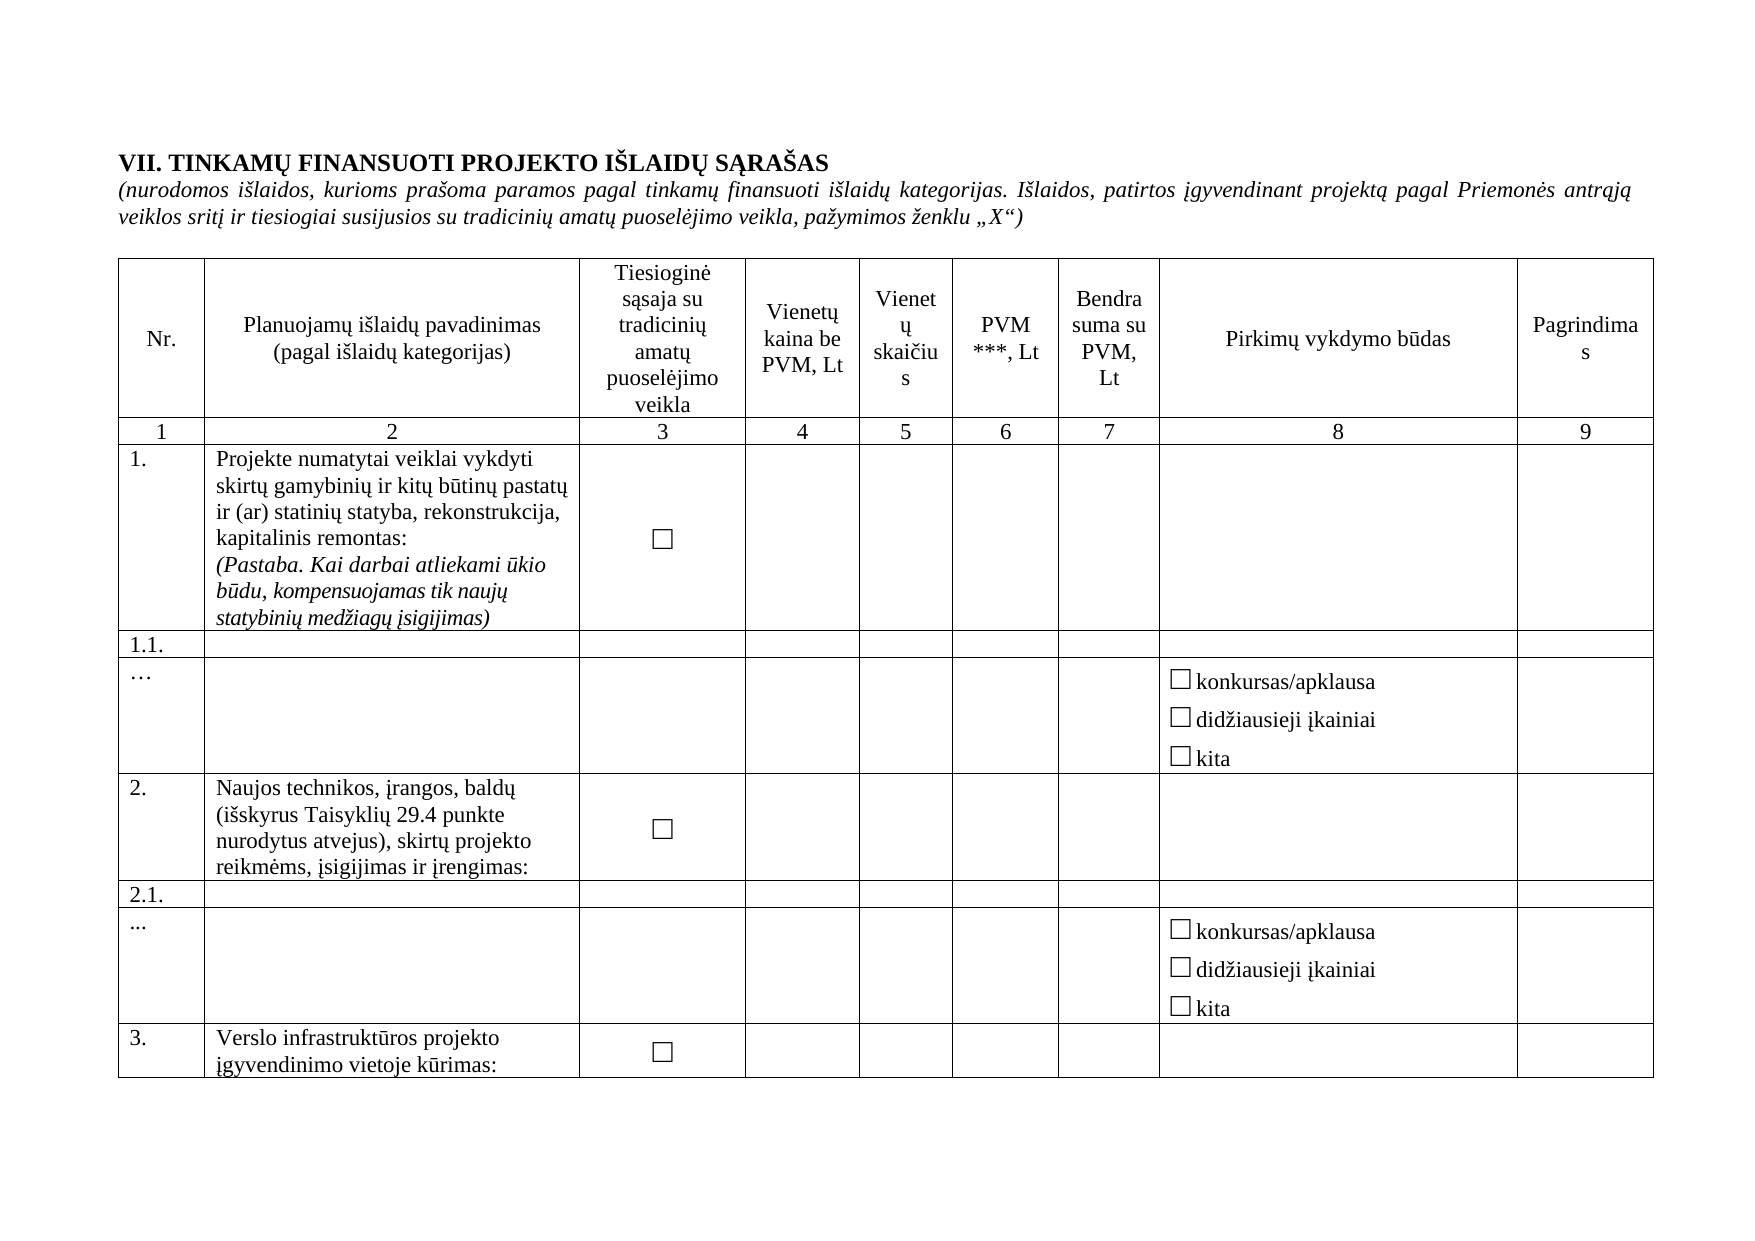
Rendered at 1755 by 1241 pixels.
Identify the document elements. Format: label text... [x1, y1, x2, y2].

table_cell [953, 631, 1058, 657]
table_cell [1160, 631, 1517, 657]
table_cell [1518, 631, 1653, 657]
table_cell □ konkursas/apklausa □ didžiausieji įkainiai □ kita [1160, 658, 1517, 773]
table_cell [953, 658, 1058, 773]
text (nurodomos išlaidos, kurioms prašoma paramos pagal tinkamų finansuoti išlaidų kategorijas. Išlaidos, patirtos įgyvendinant projektą pagal Priemonės antrąją veiklos sritį ir tiesiogiai susijusios su tradicinių amatų puoselėjimo veikla, pažymimos ženklu „X“) [118, 176, 1636, 229]
table_cell [860, 881, 952, 907]
table_cell 2. [119, 774, 204, 880]
table_header Vienetų kaina be PVM, Lt [746, 259, 859, 417]
table_cell 3 [580, 418, 745, 444]
table_cell [1059, 908, 1159, 1023]
table_header Pirkimų vykdymo būdas [1160, 259, 1517, 417]
table_cell Projekte numatytai veiklai vykdyti skirtų gamybinių ir kitų būtinų pastatų ir (ar) statinių statyba, rekonstrukcija, kapitalinis remontas: (Pastaba. Kai darbai atliekami ūkio būdu, kompensuojamas tik naujų statybinių medžiagų įsigijimas) [205, 445, 579, 630]
table_cell [1059, 774, 1159, 880]
table_cell Verslo infrastruktūros projekto įgyvendinimo vietoje kūrimas: [205, 1024, 579, 1077]
table_cell [1160, 881, 1517, 907]
table_cell [746, 658, 859, 773]
table_cell [953, 445, 1058, 630]
table_cell [1518, 658, 1653, 773]
table_cell [746, 1024, 859, 1077]
table_cell 7 [1059, 418, 1159, 444]
table_cell 6 [953, 418, 1058, 444]
table_cell 1 [119, 418, 204, 444]
table_cell [205, 631, 579, 657]
table_cell 1.1. [119, 631, 204, 657]
table_cell [1160, 445, 1517, 630]
table_header Pagrindimas [1518, 259, 1653, 417]
table_header Bendra suma su PVM, Lt [1059, 259, 1159, 417]
table_cell [1059, 631, 1159, 657]
table_cell [746, 881, 859, 907]
table_cell [953, 881, 1058, 907]
table_cell [205, 881, 579, 907]
table_cell [746, 908, 859, 1023]
table_cell □ konkursas/apklausa □ didžiausieji įkainiai □ kita [1160, 908, 1517, 1023]
text VII. TINKAMŲ FINANSUOTI PROJEKTO IŠLAIDŲ SĄRAŠAS [118, 148, 1636, 176]
table_cell [746, 445, 859, 630]
table_cell [205, 658, 579, 773]
table_cell [1518, 445, 1653, 630]
table_cell 2 [205, 418, 579, 444]
table_cell □ [580, 774, 745, 880]
table_cell [580, 908, 745, 1023]
table_cell [205, 908, 579, 1023]
table_cell [953, 774, 1058, 880]
table_cell [1518, 1024, 1653, 1077]
table_cell 9 [1518, 418, 1653, 444]
table_cell [860, 1024, 952, 1077]
table_cell [860, 631, 952, 657]
table_cell ... [119, 908, 204, 1023]
table_cell 1. [119, 445, 204, 630]
table_cell 4 [746, 418, 859, 444]
table_cell Naujos technikos, įrangos, baldų (išskyrus Taisyklių 29.4 punkte nurodytus atvejus), skirtų projekto reikmėms, įsigijimas ir įrengimas: [205, 774, 579, 880]
table_cell 5 [860, 418, 952, 444]
table_cell [1059, 658, 1159, 773]
table_cell 2.1. [119, 881, 204, 907]
table_header Tiesioginė sąsaja su tradicinių amatų puoselėjimo veikla [580, 259, 745, 417]
table_cell [1518, 774, 1653, 880]
table_cell 3. [119, 1024, 204, 1077]
table_cell [580, 881, 745, 907]
table_cell [746, 774, 859, 880]
table_cell □ [580, 445, 745, 630]
table_cell 8 [1160, 418, 1517, 444]
table_header Vienetų skaičius [860, 259, 952, 417]
table_header PVM ***, Lt [953, 259, 1058, 417]
table_cell [1518, 881, 1653, 907]
table_cell [860, 445, 952, 630]
table_cell [860, 908, 952, 1023]
table_cell [860, 774, 952, 880]
table_cell [953, 908, 1058, 1023]
table_cell … [119, 658, 204, 773]
table_cell [746, 631, 859, 657]
table_cell [860, 658, 952, 773]
table_cell [1059, 881, 1159, 907]
table_cell [580, 658, 745, 773]
table_cell [953, 1024, 1058, 1077]
table_cell [1059, 445, 1159, 630]
table_cell [1059, 1024, 1159, 1077]
table_header Planuojamų išlaidų pavadinimas (pagal išlaidų kategorijas) [205, 259, 579, 417]
table_cell [1160, 774, 1517, 880]
table_header Nr. [119, 259, 204, 417]
table_cell [580, 631, 745, 657]
table_cell [1518, 908, 1653, 1023]
table_cell [1160, 1024, 1517, 1077]
table_cell □ [580, 1024, 745, 1077]
